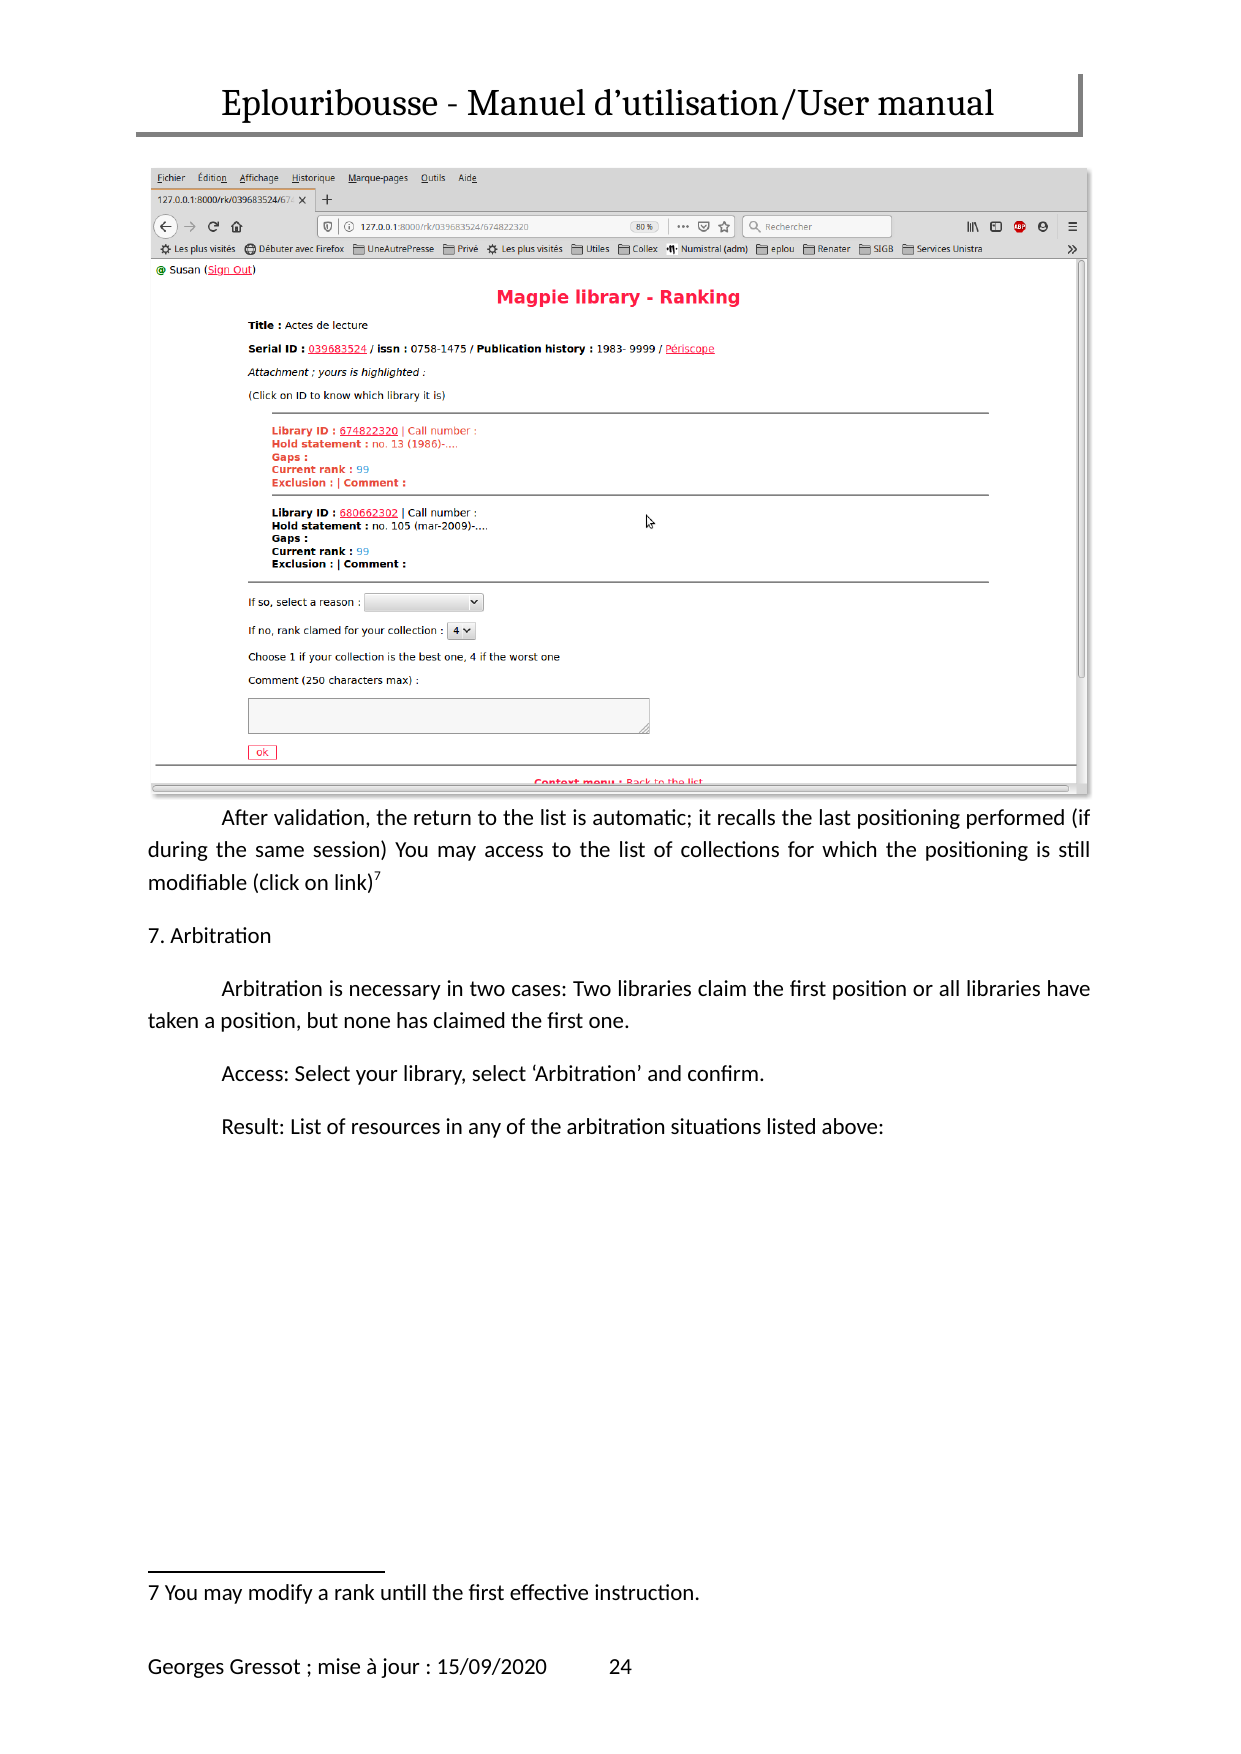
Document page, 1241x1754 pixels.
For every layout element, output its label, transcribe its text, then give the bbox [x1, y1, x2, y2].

text Arbitration is necessary in two cases: Two libraries claim the first position or all libraries have taken a position, but none has claimed the first one. [148, 974, 1093, 1034]
text Access: Select your library, select ‘Arbitration’ and confirm. [148, 1059, 1093, 1087]
text 7. Arbitration [148, 921, 1093, 949]
picture [147, 164, 1093, 800]
text Result: List of resources in any of the arbitration situations listed above: [148, 1112, 1093, 1140]
text After validation, the return to the list is automatic; it recalls the last positioning performed (if during the same session) You may access to the list of collections for which the positioning is still modifiable (click on link) [148, 800, 1093, 896]
text You may modify a rank untill the first effective instruction. [148, 1578, 1093, 1606]
